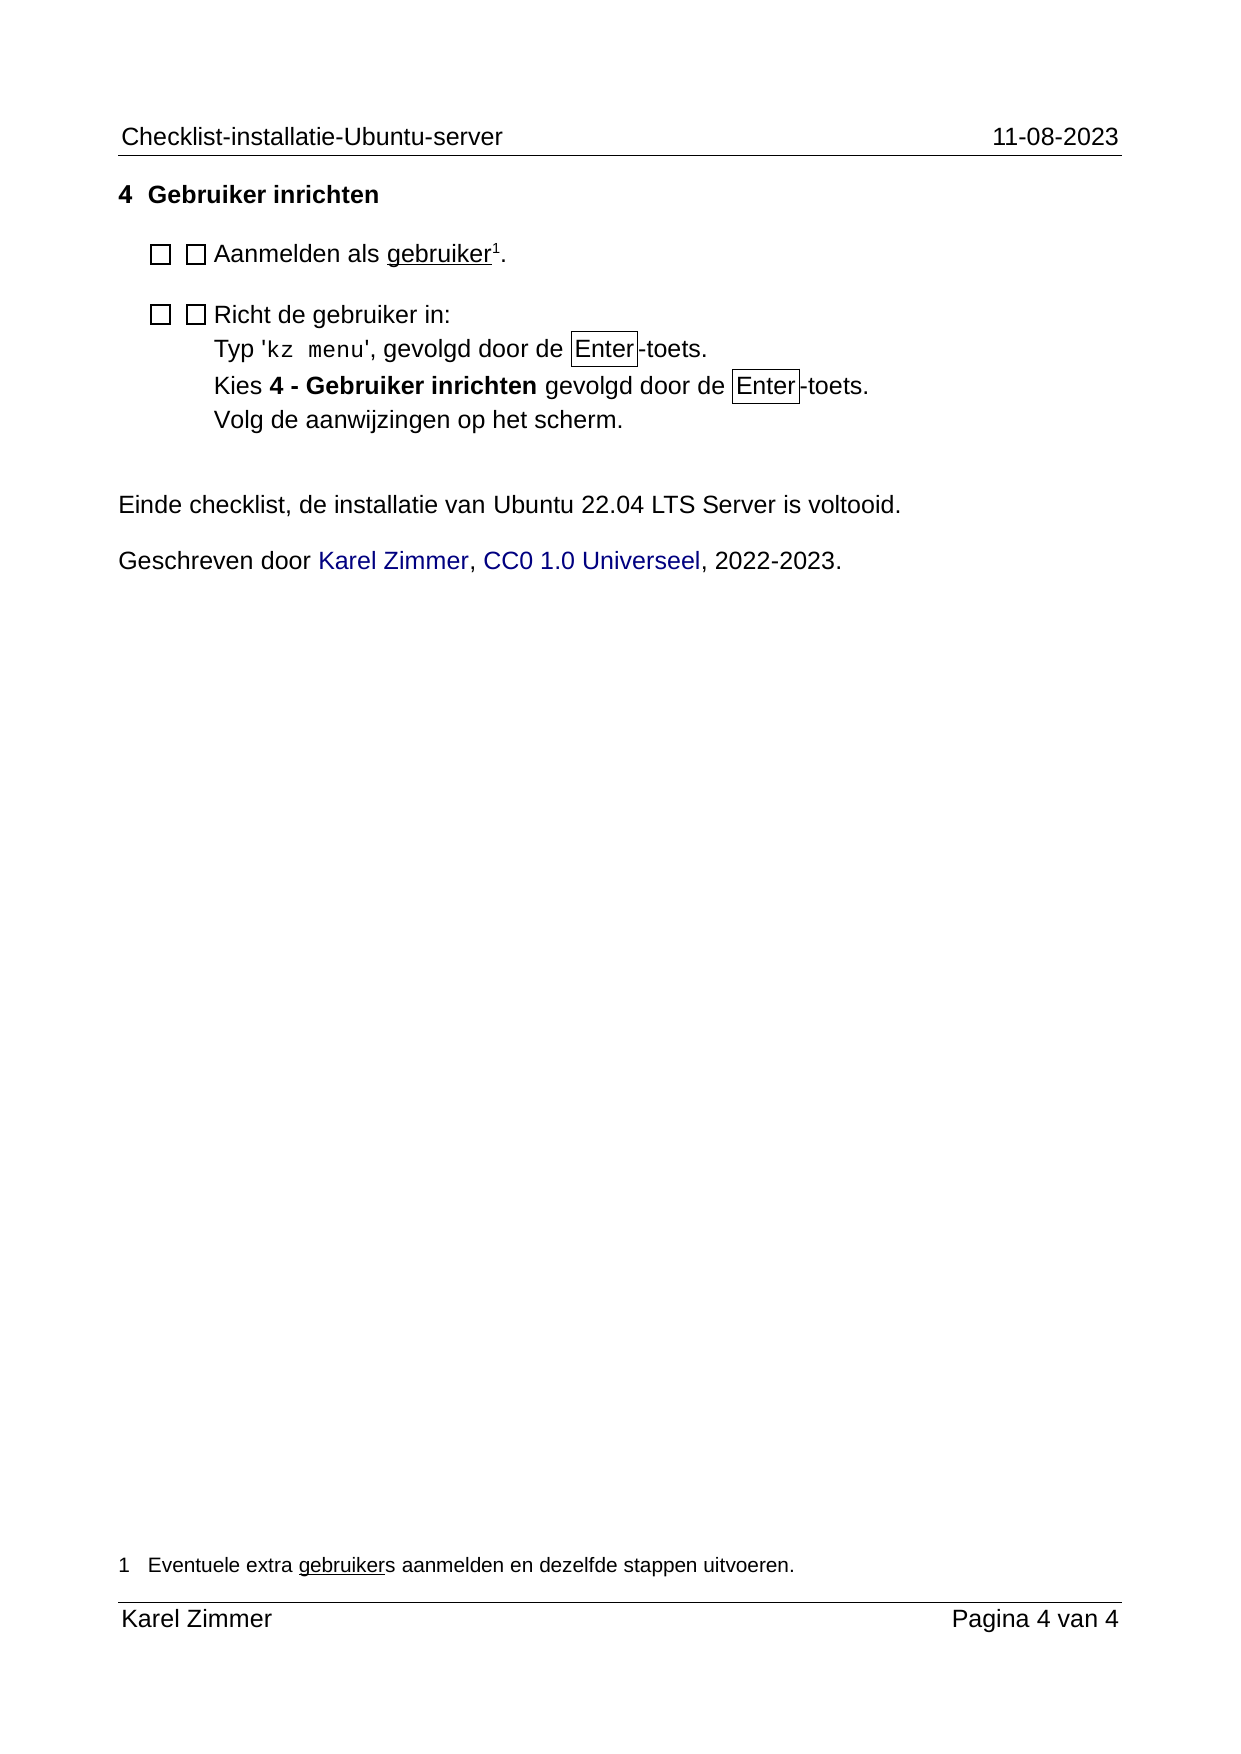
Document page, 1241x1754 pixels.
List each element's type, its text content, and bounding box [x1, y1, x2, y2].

table_cell Richt de gebruiker in: [213, 300, 1122, 330]
table_cell [142, 368, 177, 405]
table_cell [177, 300, 213, 330]
table_cell Typ 'kz menu', gevolgd door de Enter-toets. [213, 330, 1122, 367]
text Einde checklist, de installatie van Ubuntu 22.04 LTS Server is voltooid. [118, 491, 1122, 519]
text Geschreven door Karel Zimmer, CC0 1.0 Universeel, 2022-2023. [118, 547, 1122, 575]
table_cell [177, 405, 213, 435]
table_cell [213, 269, 1122, 300]
table_cell [118, 300, 142, 330]
table_cell [142, 300, 177, 330]
table_header [177, 239, 213, 269]
table_cell [177, 330, 213, 367]
table_header [142, 239, 177, 269]
table_cell [118, 405, 142, 435]
table_cell [118, 368, 142, 405]
list Gebruiker inrichten [118, 177, 1122, 211]
table_cell [142, 330, 177, 367]
table_cell [177, 269, 213, 300]
table_cell Kies 4 - Gebruiker inrichten gevolgd door de Enter-toets. [213, 368, 1122, 405]
table_cell [118, 330, 142, 367]
table_cell [142, 269, 177, 300]
table_cell [177, 368, 213, 405]
table_cell [142, 405, 177, 435]
table_cell Volg de aanwijzingen op het scherm. [213, 405, 1122, 435]
table_header Aanmelden als gebruiker. [213, 239, 1122, 269]
table_header [118, 239, 142, 269]
table_cell [118, 269, 142, 300]
